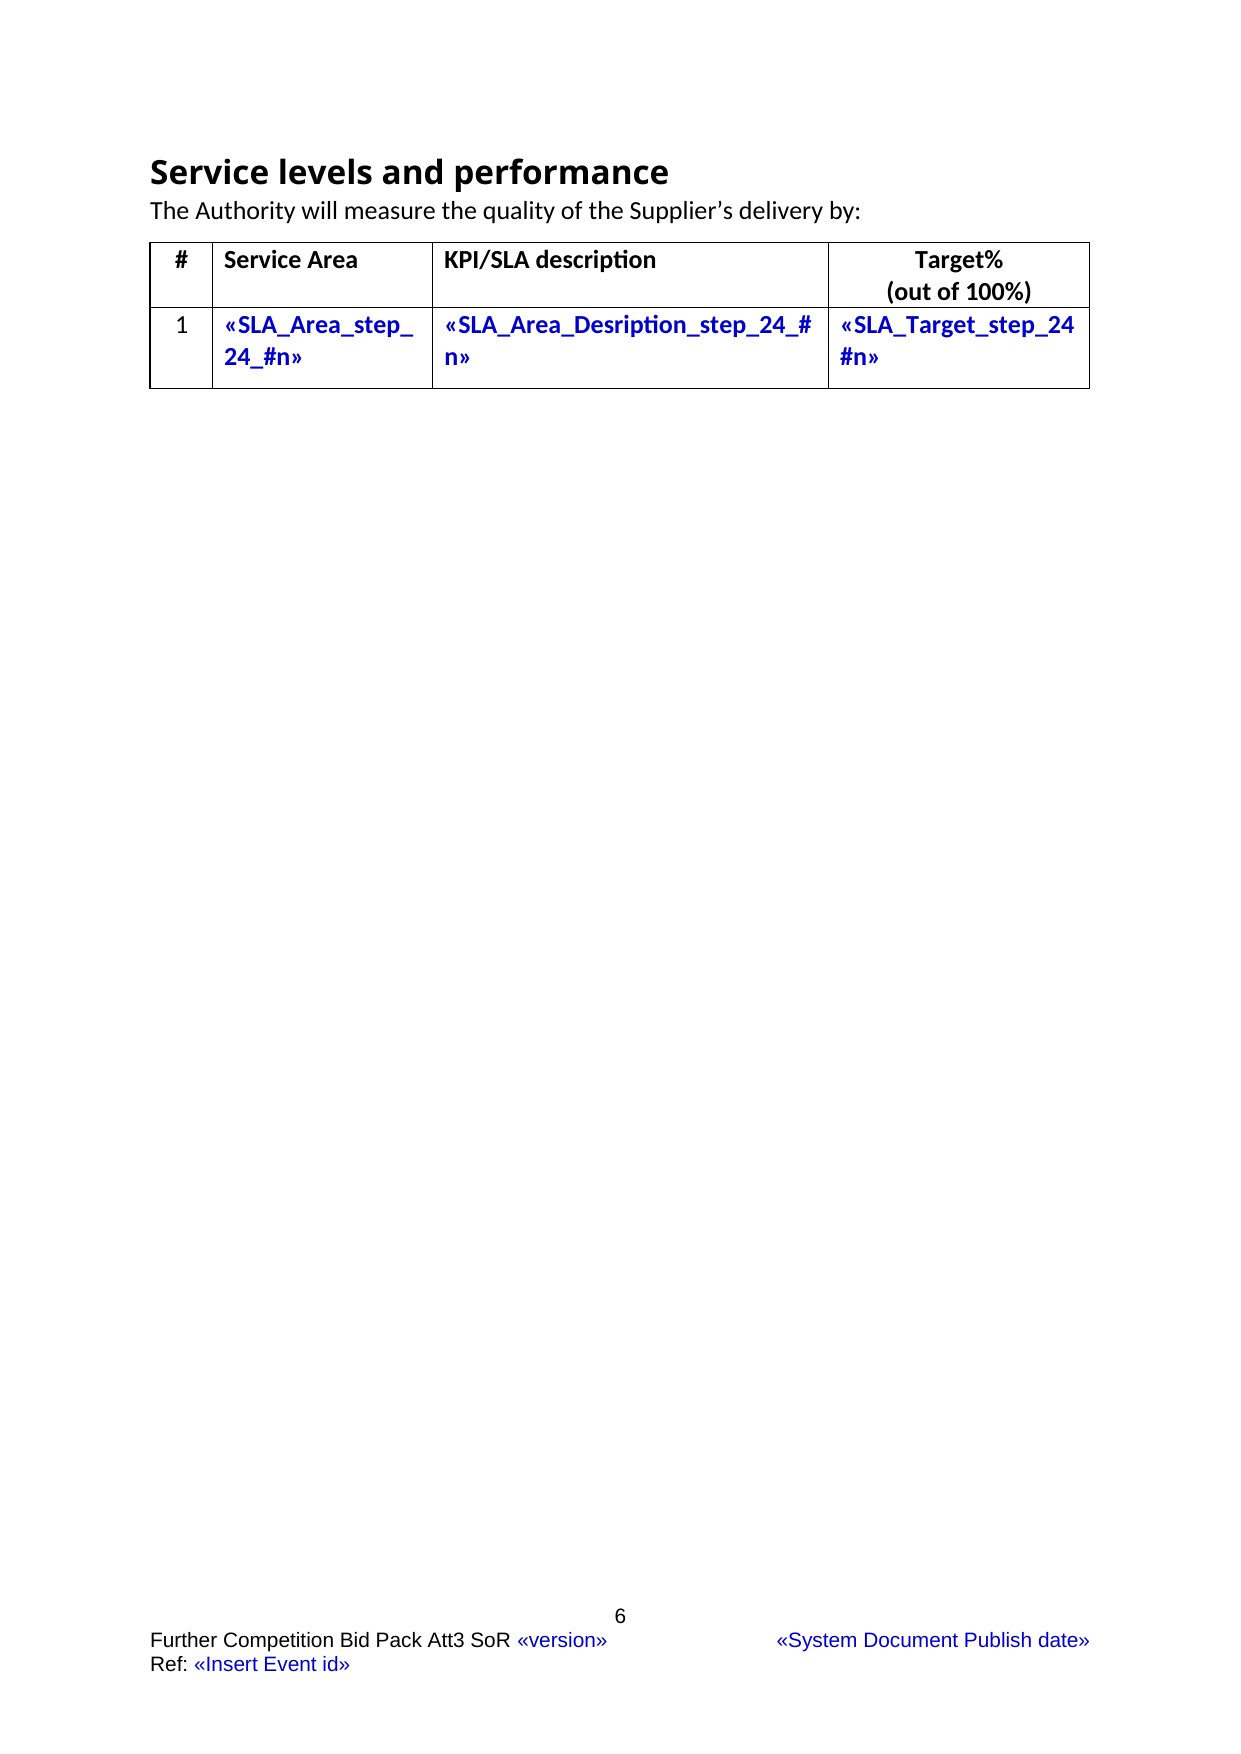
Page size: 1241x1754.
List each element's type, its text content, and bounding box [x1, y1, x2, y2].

table_header Service Area [213, 243, 432, 307]
table_cell 1 [151, 308, 212, 388]
table_header KPI/SLA description [433, 243, 828, 307]
text The Authority will measure the quality of the Supplier’s delivery by: [150, 194, 1090, 226]
table_cell «SLA_Area_step_24_#n» [213, 308, 432, 388]
table_cell «SLA_Target_step_24#n» [829, 308, 1089, 388]
table_cell «SLA_Area_Desription_step_24_#n» [433, 308, 828, 388]
table_header # [151, 243, 212, 307]
table_header Target% (out of 100%) [829, 243, 1089, 307]
subtitle Service levels and performance [150, 148, 1090, 194]
